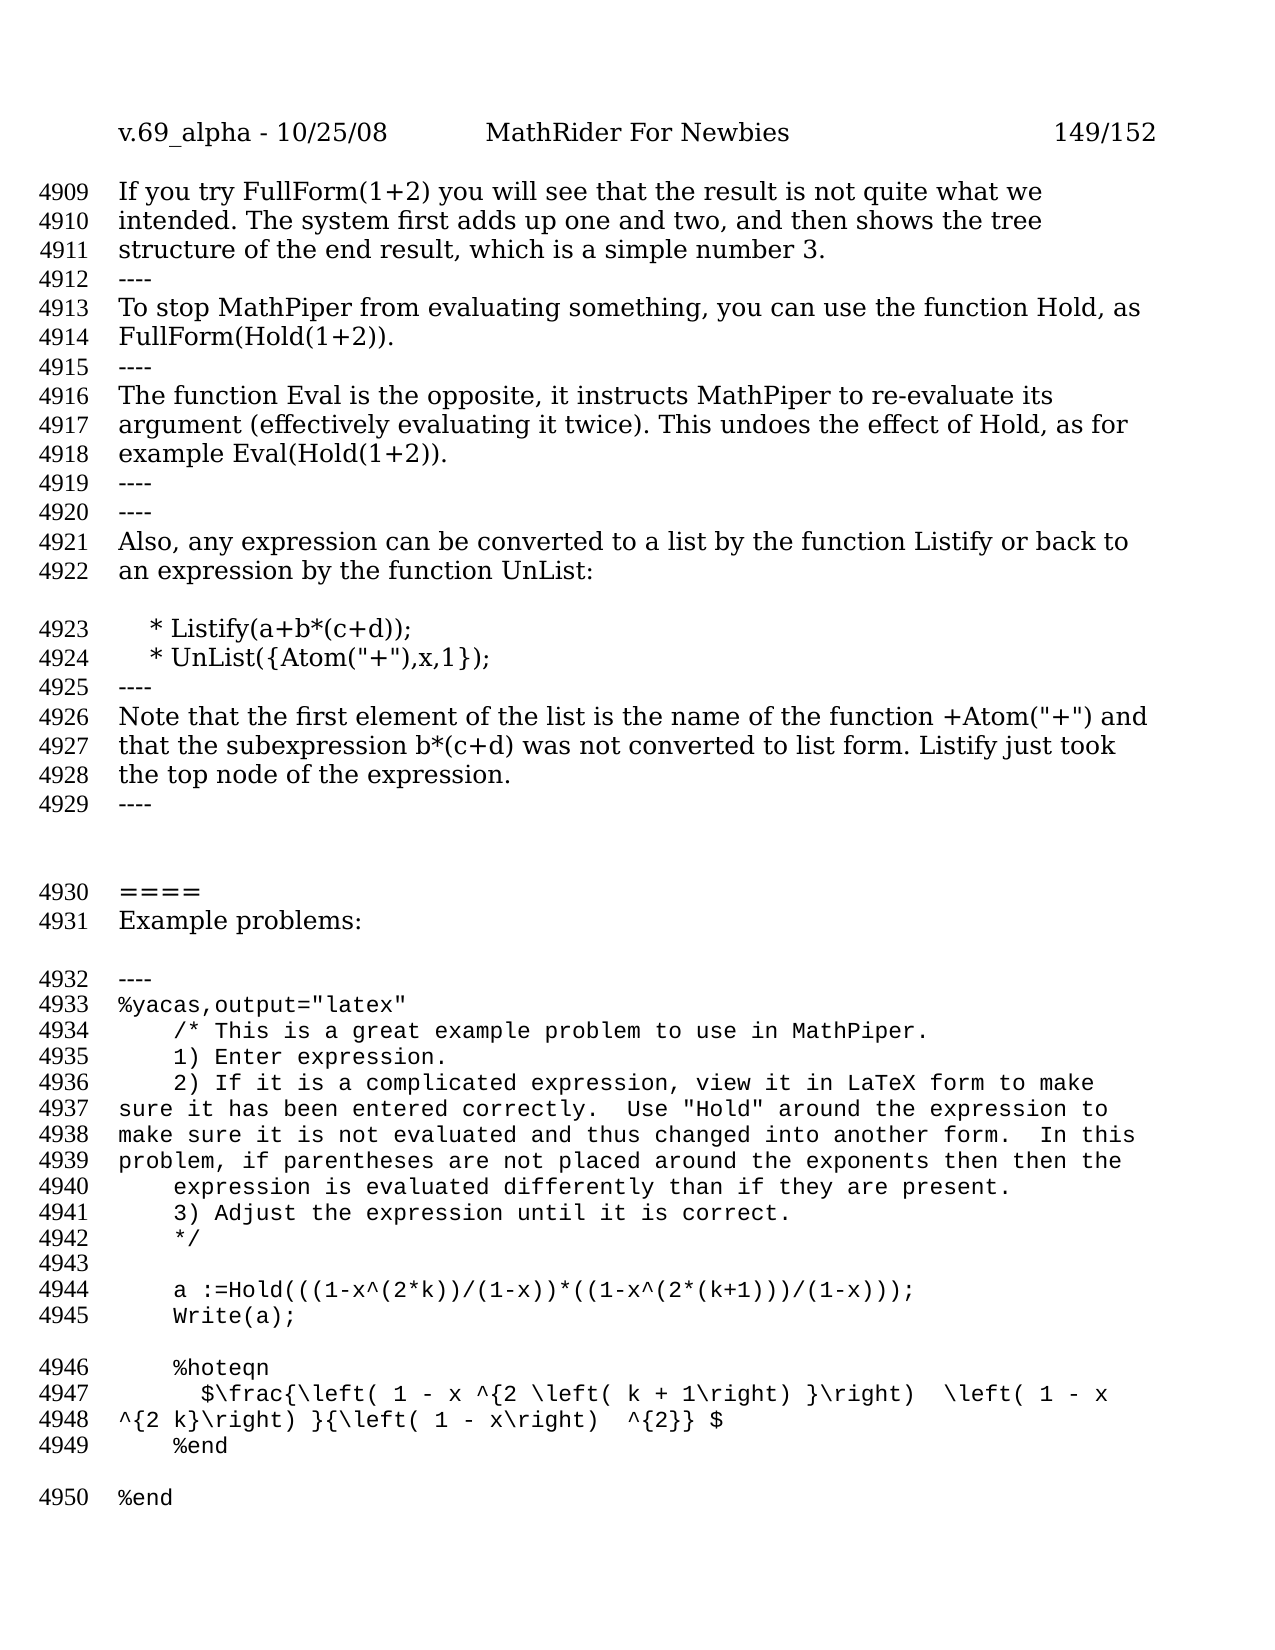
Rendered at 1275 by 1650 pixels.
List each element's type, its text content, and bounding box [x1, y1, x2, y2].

text 2) If it is a complicated expression, view it in LaTeX form to make sure it has been entered correctly. Use "Hold" around the expression to make sure it is not evaluated and thus changed into another form. In this problem, if parentheses are not placed around the exponents then then the [118, 1071, 1157, 1175]
text $\frac{\left( 1 - x ^{2 \left( k + 1\right) }\right) \left( 1 - x ^{2 k}\right) }{\left( 1 - x\right) ^{2}} $ [118, 1382, 1157, 1434]
text * UnList({Atom("+"),x,1}); [118, 643, 1157, 673]
text %end [118, 1486, 1157, 1512]
text ---- [118, 264, 1157, 293]
text /* This is a great example problem to use in MathPiper. [118, 1019, 1157, 1045]
text ---- [118, 789, 1157, 818]
text %end [118, 1434, 1157, 1460]
text ---- [118, 468, 1157, 498]
text Write(a); [118, 1305, 1157, 1331]
text expression is evaluated differently than if they are present. [118, 1175, 1157, 1201]
text Note that the first element of the list is the name of the function +Atom("+") and that the subexpression b*(c+d) was not converted to list form. Listify just took the top node of the expression. [118, 702, 1157, 789]
text ---- [118, 964, 1157, 993]
text ---- [118, 352, 1157, 381]
text Also, any expression can be converted to a list by the function Listify or back to an expression by the function UnList: [118, 527, 1157, 585]
text Example problems: [118, 906, 1157, 935]
text ---- [118, 673, 1157, 702]
text */ [118, 1227, 1157, 1253]
text %yacas,output="latex" [118, 993, 1157, 1019]
text %hoteqn [118, 1357, 1157, 1382]
text If you try FullForm(1+2) you will see that the result is not quite what we intended. The system first adds up one and two, and then shows the tree structure of the end result, which is a simple number 3. [118, 177, 1157, 264]
text 3) Adjust the expression until it is correct. [118, 1201, 1157, 1227]
text a :=Hold(((1-x^(2*k))/(1-x))*((1-x^(2*(k+1)))/(1-x))); [118, 1279, 1157, 1305]
text * Listify(a+b*(c+d)); [118, 614, 1157, 643]
text 1) Enter expression. [118, 1045, 1157, 1071]
text To stop MathPiper from evaluating something, you can use the function Hold, as FullForm(Hold(1+2)). [118, 293, 1157, 352]
text ==== [118, 877, 1157, 906]
text The function Eval is the opposite, it instructs MathPiper to re-evaluate its argument (effectively evaluating it twice). This undoes the effect of Hold, as for example Eval(Hold(1+2)). [118, 381, 1157, 468]
text ---- [118, 498, 1157, 527]
